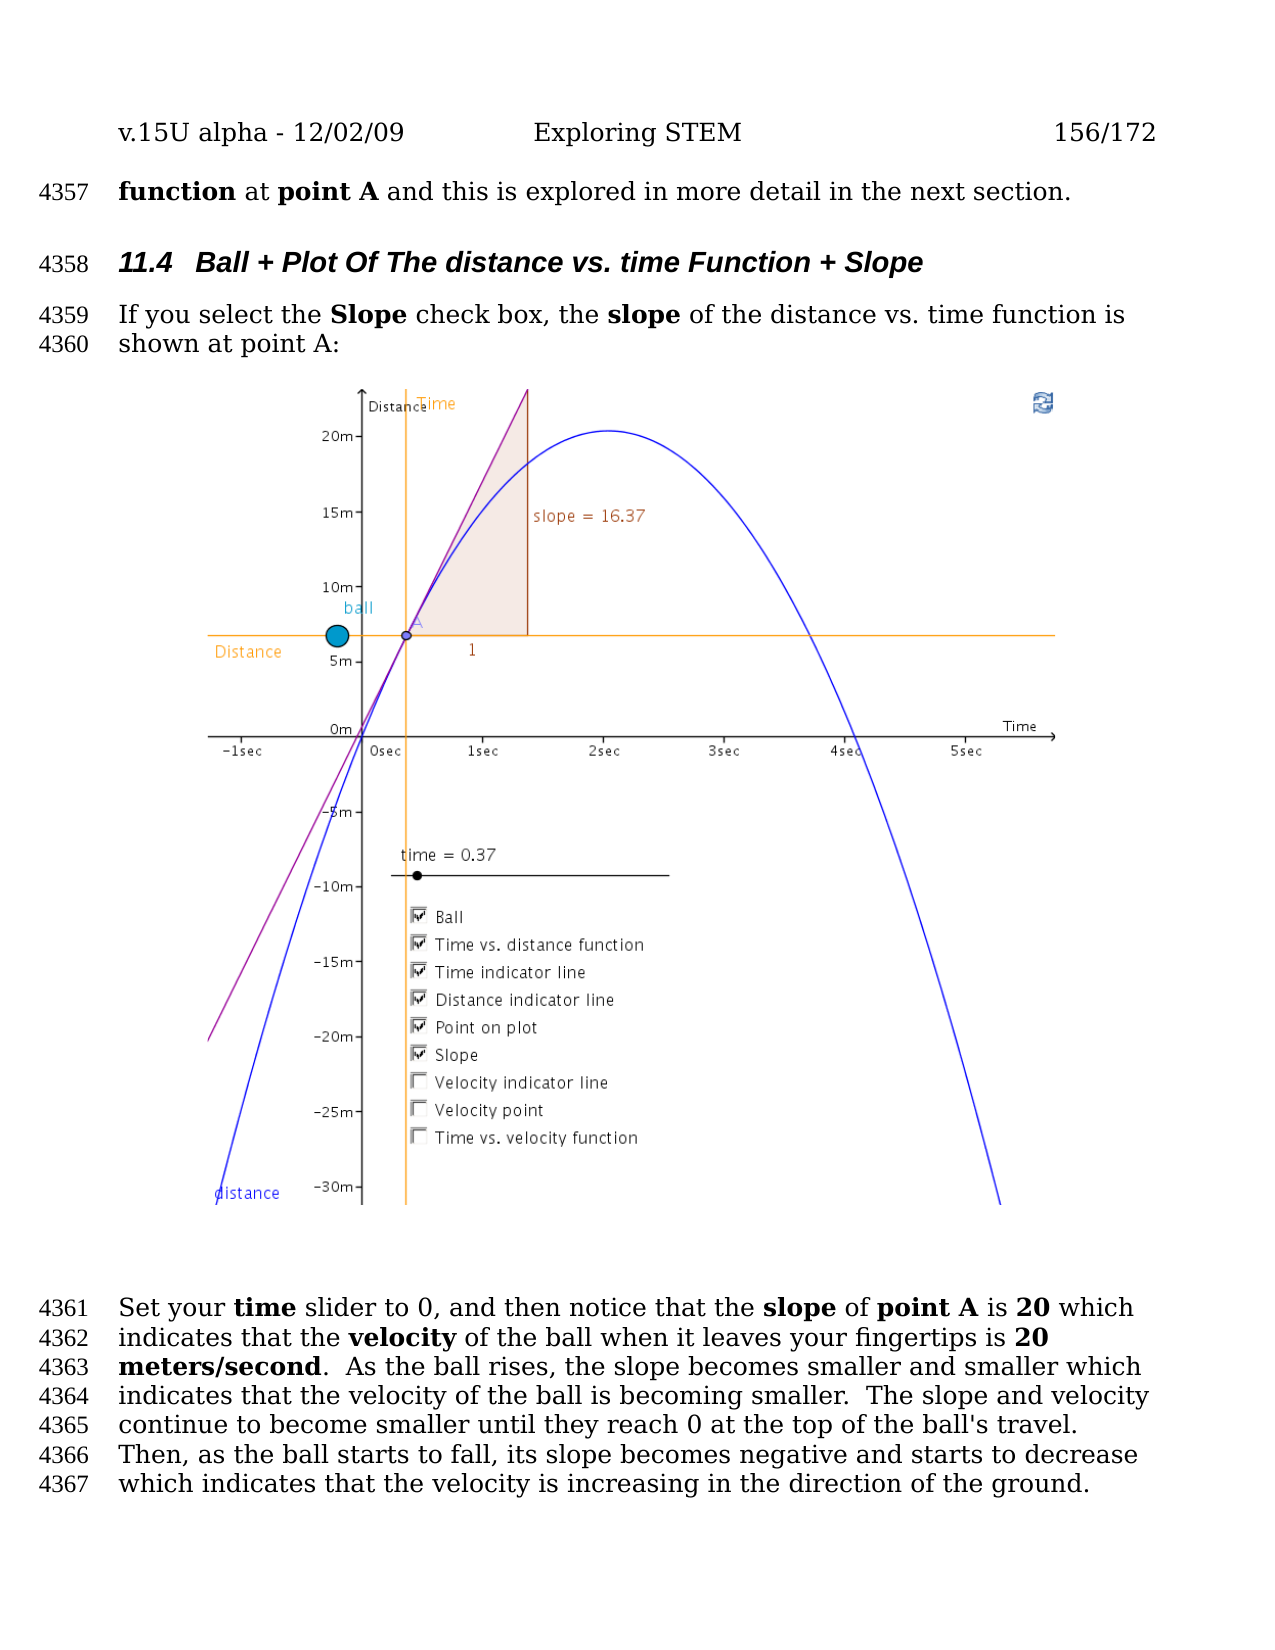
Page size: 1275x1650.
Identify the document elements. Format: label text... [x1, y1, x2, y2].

text function at point A and this is explored in more detail in the next section. [118, 177, 1157, 206]
text If you select the Slope check box, the slope of the distance vs. time function is shown at point A: [118, 300, 1157, 358]
subtitle Ball + Plot Of The distance vs. time Function + Slope [118, 245, 1157, 279]
text Set your time slider to 0, and then notice that the slope of point A is 20 which indicates that the velocity of the ball when it leaves your fingertips is 20 meters/second. As the ball rises, the slope becomes smaller and smaller which indicates that the velocity of the ball is becoming smaller. The slope and velocity continue to become smaller until they reach 0 at the top of the ball's travel. Then, as the ball starts to fall, its slope becomes negative and starts to decrease which indicates that the velocity is increasing in the direction of the ground. [118, 1293, 1157, 1498]
picture [207, 389, 1056, 1205]
